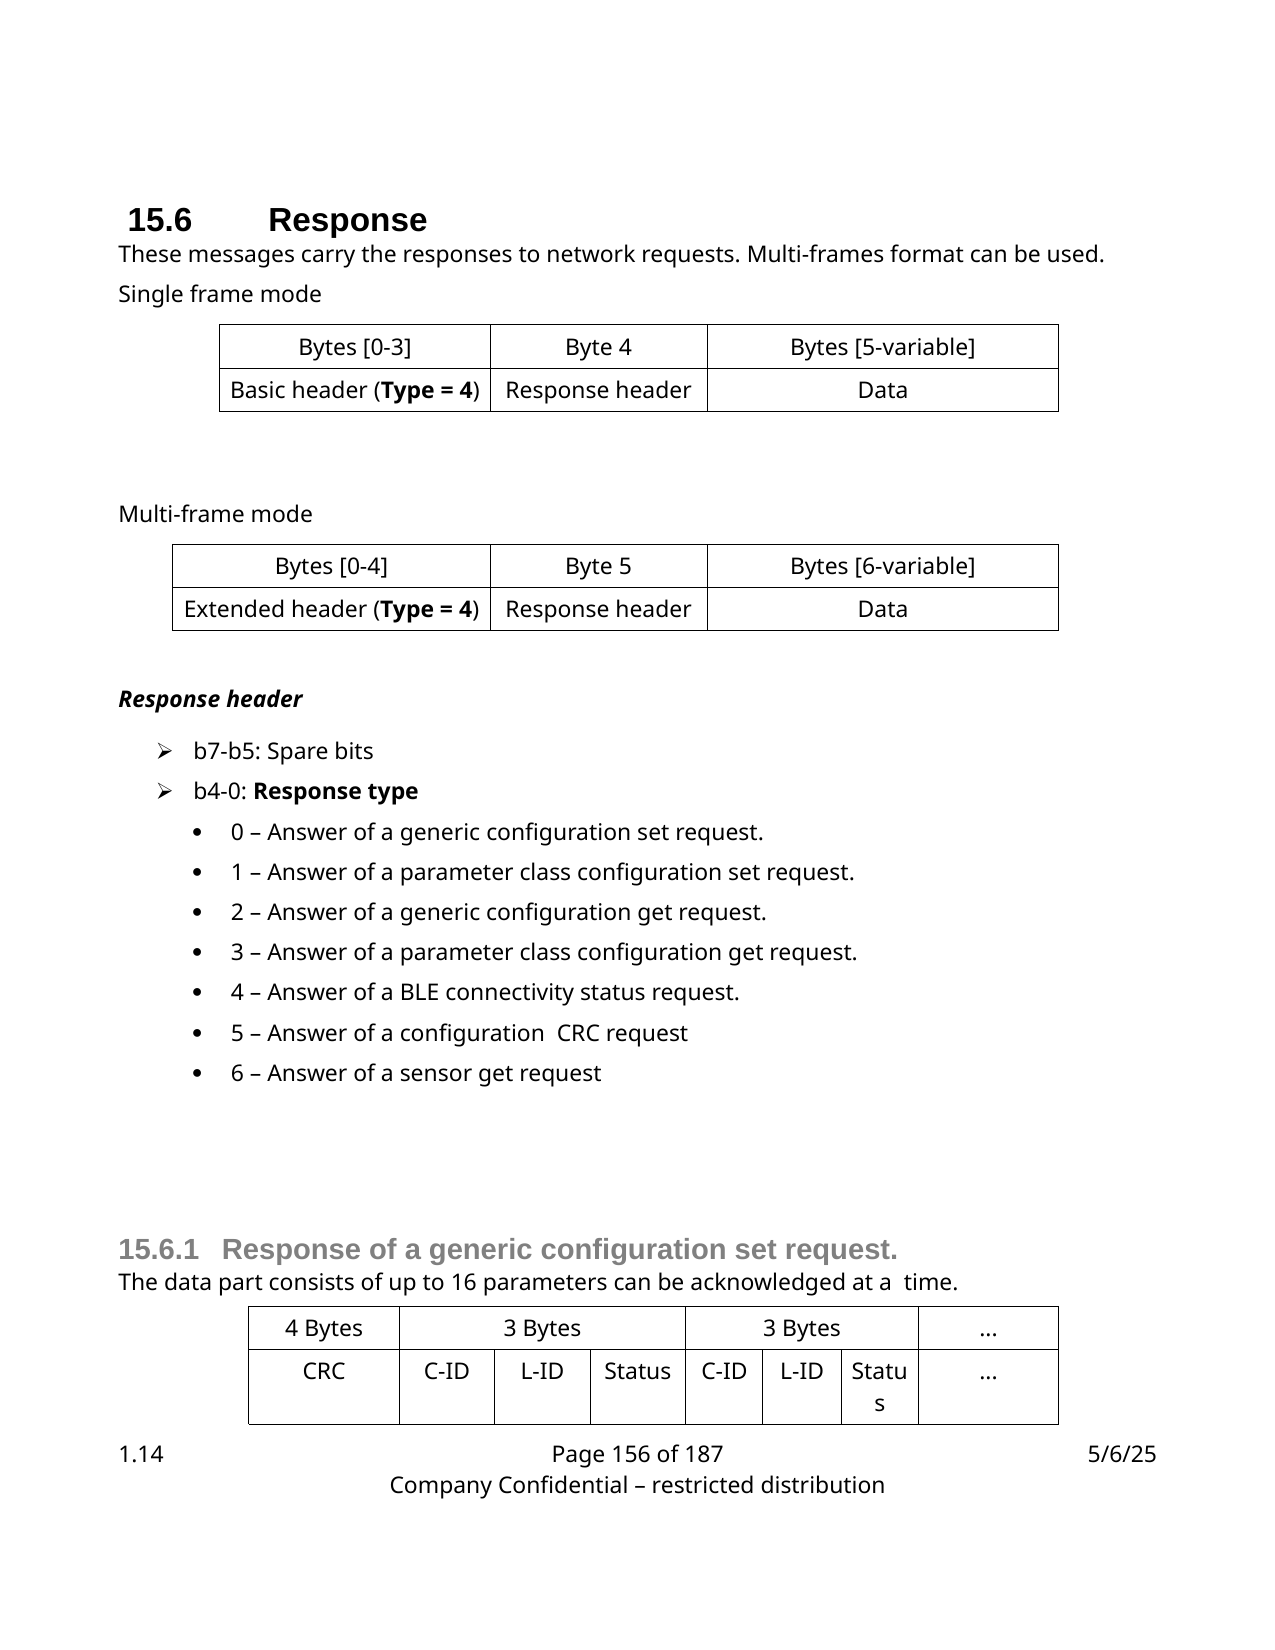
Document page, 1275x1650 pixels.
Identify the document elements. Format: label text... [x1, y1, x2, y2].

table_header Byte 4 [491, 325, 707, 368]
table_cell L-ID [763, 1350, 841, 1423]
table_header 4 Bytes [249, 1307, 399, 1349]
list 3 – Answer of a parameter class configuration get request. [193, 936, 1157, 967]
table_cell C-ID [400, 1350, 494, 1423]
table_header 3 Bytes [686, 1307, 918, 1349]
table_header ... [919, 1307, 1058, 1349]
table_cell Data [708, 369, 1058, 411]
table_header Bytes [0-4] [173, 545, 490, 587]
list 2 – Answer of a generic configuration get request. [193, 896, 1157, 927]
table_cell Status [591, 1350, 685, 1423]
table_cell CRC [249, 1350, 399, 1423]
table_cell Data [708, 588, 1058, 630]
table_header 3 Bytes [400, 1307, 685, 1349]
text These messages carry the responses to network requests. Multi-frames format can be used. [118, 238, 1157, 269]
table_cell C-ID [686, 1350, 762, 1423]
table_header Bytes [5-variable] [708, 325, 1058, 368]
list 0 – Answer of a generic configuration set request. [193, 815, 1157, 847]
text Single frame mode [118, 278, 1157, 309]
text The data part consists of up to 16 parameters can be acknowledged at a time. [118, 1266, 1157, 1297]
table_cell ... [919, 1350, 1058, 1423]
table_cell Extended header (Type = 4) [173, 588, 490, 630]
table_cell Status [842, 1350, 918, 1423]
table_header Bytes [0-3] [220, 325, 490, 368]
list 5 – Answer of a configuration CRC request [193, 1016, 1157, 1048]
table_cell Response header [491, 369, 707, 411]
list 1 – Answer of a parameter class configuration set request. [193, 856, 1157, 887]
list 6 – Answer of a sensor get request [193, 1057, 1157, 1088]
table_cell Response header [491, 588, 707, 630]
subtitle Response of a generic configuration set request. [118, 1232, 1157, 1266]
table_cell Basic header (Type = 4) [220, 369, 490, 411]
list 4 – Answer of a BLE connectivity status request. [193, 976, 1157, 1007]
text Response header [118, 683, 1157, 714]
text Multi-frame mode [118, 498, 1157, 529]
table_cell L-ID [495, 1350, 590, 1423]
list b4-0: Response type [156, 775, 1157, 806]
subtitle Response [118, 199, 1157, 238]
list b7-b5: Spare bits [156, 735, 1157, 766]
table_header Bytes [6-variable] [708, 545, 1058, 587]
table_header Byte 5 [491, 545, 707, 587]
